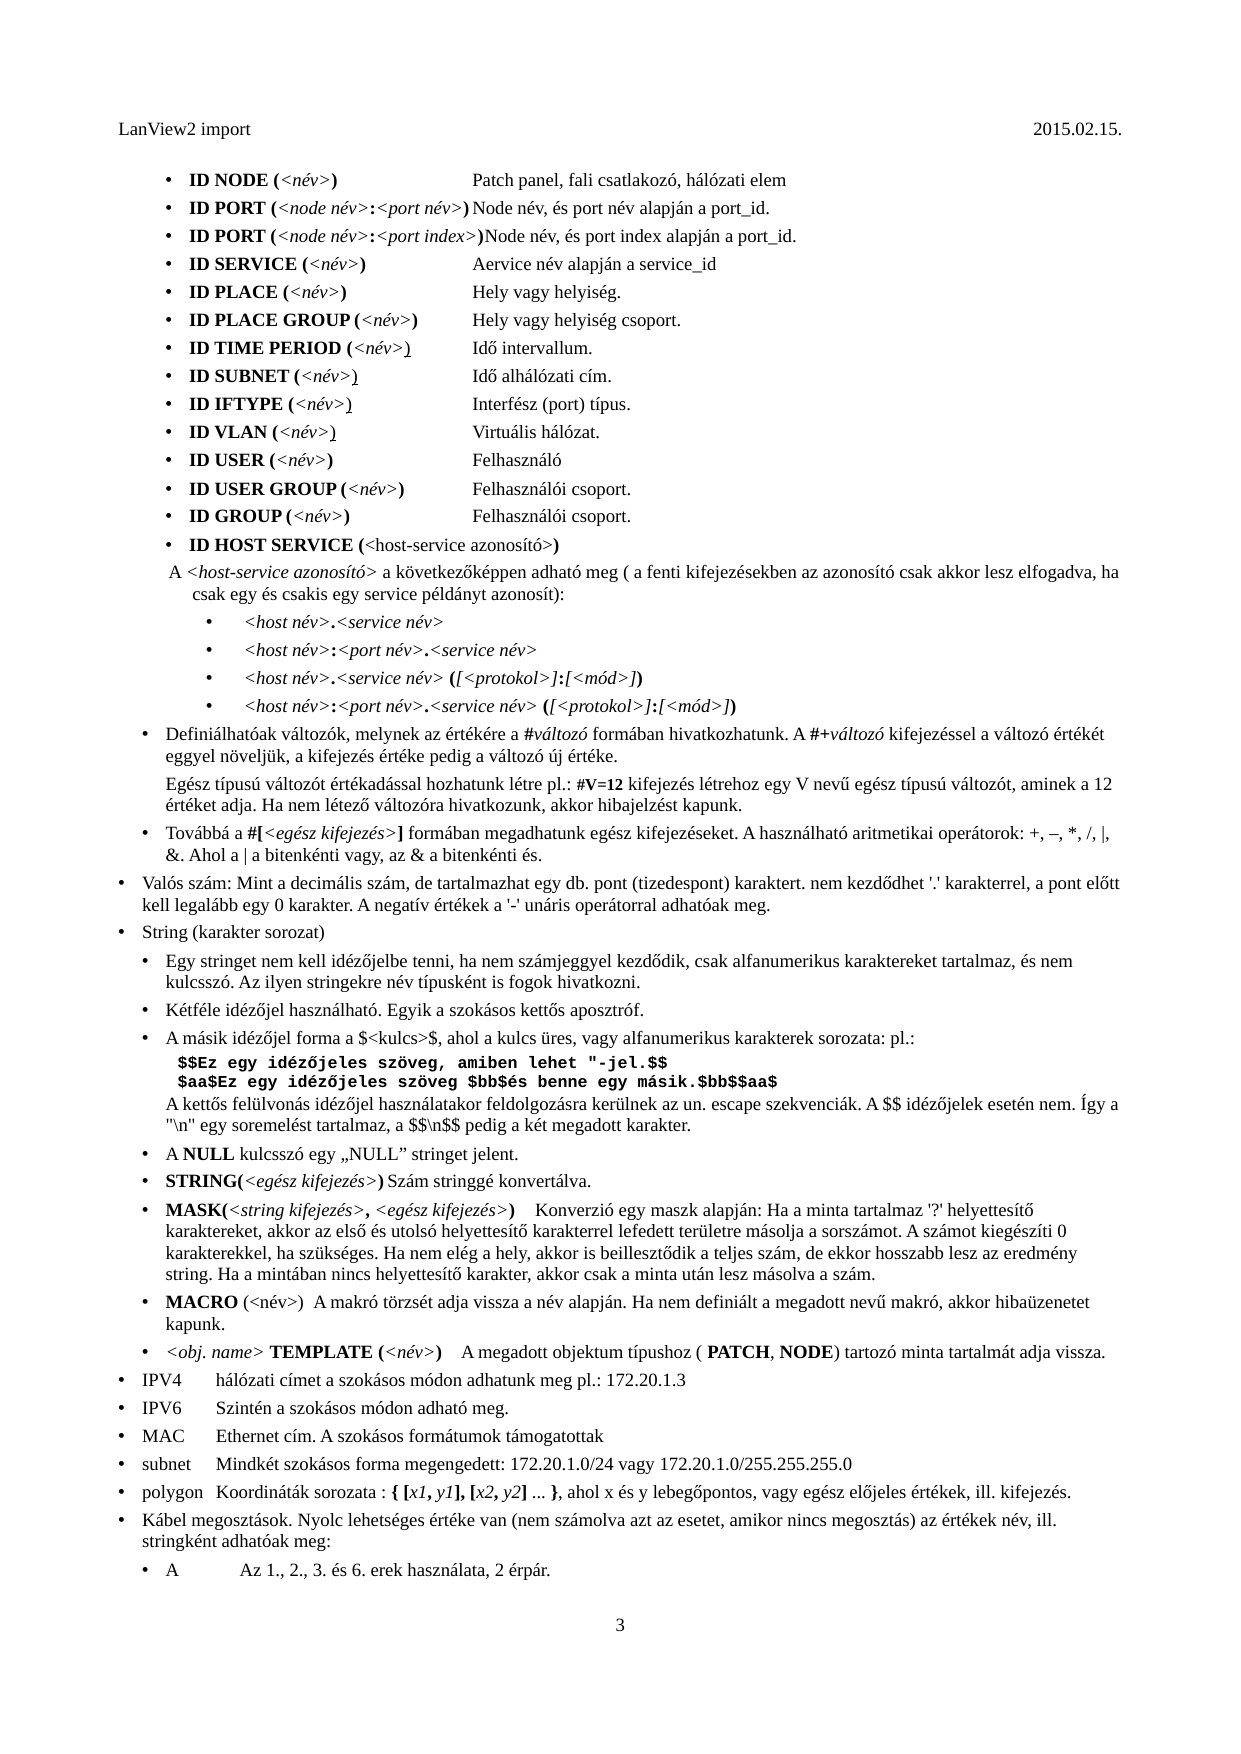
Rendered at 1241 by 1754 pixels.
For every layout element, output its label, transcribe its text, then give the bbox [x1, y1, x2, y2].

list ID VLAN (<név>) Virtuális hálózat. [165, 421, 1122, 443]
list Egész típusú változót értékadással hozhatunk létre pl.: #V=12 kifejezés létrehoz egy V nevű egész típusú változót, aminek a 12 értéket adja. Ha nem létező változóra hivatkozunk, akkor hibajelzést kapunk. [142, 773, 1122, 816]
list <obj. name> TEMPLATE (<név>) A megadott objektum típushoz ( PATCH, NODE) tartozó minta tartalmát adja vissza. [142, 1341, 1122, 1362]
list IPV6 Szintén a szokásos módon adható meg. [118, 1397, 1122, 1418]
list ID TIME PERIOD (<név>) Idő intervallum. [165, 337, 1122, 359]
list ID HOST SERVICE (<host-service azonosító>) [165, 533, 1122, 555]
list ID USER GROUP (<név>) Felhasználói csoport. [165, 477, 1122, 499]
list A NULL kulcsszó egy „NULL” stringet jelent. [142, 1142, 1122, 1164]
list ID IFTYPE (<név>) Interfész (port) típus. [165, 393, 1122, 415]
list Valós szám: Mint a decimális szám, de tartalmazhat egy db. pont (tizedespont) karaktert. nem kezdődhet '.' karakterrel, a pont előtt kell legalább egy 0 karakter. A negatív értékek a '-' unáris operátorral adhatóak meg. [118, 872, 1122, 915]
text $aa$Ez egy idézőjeles szöveg $bb$és benne egy másik.$bb$$aa$ [177, 1074, 1122, 1093]
list Továbbá a #[<egész kifejezés>] formában megadhatunk egész kifejezéseket. A használható aritmetikai operátorok: +, –, *, /, |, &. Ahol a | a bitenkénti vagy, az & a bitenkénti és. [142, 822, 1122, 865]
text A <host-service azonosító> a következőképpen adható meg ( a fenti kifejezésekben az azonosító csak akkor lesz elfogadva, ha csak egy és csakis egy service példányt azonosít): [168, 561, 1122, 604]
list <host név>:<port név>.<service név> [206, 639, 1122, 661]
list MAC Ethernet cím. A szokásos formátumok támogatottak [118, 1425, 1122, 1446]
list polygon Koordináták sorozata : { [x1, y1], [x2, y2] ... }, ahol x és y lebegőpontos, vagy egész előjeles értékek, ill. kifejezés. [118, 1481, 1122, 1502]
list ID USER (<név>) Felhasználó [165, 449, 1122, 471]
list MACRO (<név>) A makró törzsét adja vissza a név alapján. Ha nem definiált a megadott nevű makró, akkor hibaüzenetet kapunk. [142, 1291, 1122, 1334]
list A Az 1., 2., 3. és 6. erek használata, 2 érpár. [142, 1558, 1122, 1580]
list A másik idézőjel forma a $<kulcs>$, ahol a kulcs üres, vagy alfanumerikus karakterek sorozata: pl.: [142, 1027, 1122, 1049]
list ID PORT (<node név>:<port név>) Node név, és port név alapján a port_id. [165, 197, 1122, 219]
list ID PORT (<node név>:<port index>) Node név, és port index alapján a port_id. [165, 225, 1122, 247]
list <host név>:<port név>.<service név> ([<protokol>]:[<mód>]) [206, 695, 1122, 717]
list STRING(<egész kifejezés>) Szám stringgé konvertálva. [142, 1170, 1122, 1192]
list ID SUBNET (<név>) Idő alhálózati cím. [165, 365, 1122, 387]
list <host név>.<service név> [206, 611, 1122, 633]
text $$Ez egy idézőjeles szöveg, amiben lehet "-jel.$$ [177, 1055, 1122, 1074]
list Kétféle idézőjel használható. Egyik a szokásos kettős aposztróf. [142, 999, 1122, 1021]
list subnet Mindkét szokásos forma megengedett: 172.20.1.0/24 vagy 172.20.1.0/255.255.255.0 [118, 1453, 1122, 1474]
list ID GROUP (<név>) Felhasználói csoport. [165, 505, 1122, 527]
list Definiálhatóak változók, melynek az értékére a #változó formában hivatkozhatunk. A #+változó kifejezéssel a változó értékét eggyel növeljük, a kifejezés értéke pedig a változó új értéke. [142, 723, 1122, 766]
list Egy stringet nem kell idézőjelbe tenni, ha nem számjeggyel kezdődik, csak alfanumerikus karaktereket tartalmaz, és nem kulcsszó. Az ilyen stringekre név típusként is fogok hivatkozni. [142, 949, 1122, 993]
list ID PLACE GROUP (<név>) Hely vagy helyiség csoport. [165, 309, 1122, 331]
list <host név>.<service név> ([<protokol>]:[<mód>]) [206, 667, 1122, 689]
list A kettős felülvonás idézőjel használatakor feldolgozásra kerülnek az un. escape szekvenciák. A $$ idézőjelek esetén nem. Így a "\n" egy soremelést tartalmaz, a $$\n$$ pedig a két megadott karakter. [142, 1093, 1122, 1136]
list Kábel megosztások. Nyolc lehetséges értéke van (nem számolva azt az esetet, amikor nincs megosztás) az értékek név, ill. stringként adhatóak meg: [118, 1509, 1122, 1552]
list IPV4 hálózati címet a szokásos módon adhatunk meg pl.: 172.20.1.3 [118, 1369, 1122, 1390]
list String (karakter sorozat) [118, 921, 1122, 943]
list MASK(<string kifejezés>, <egész kifejezés>) Konverzió egy maszk alapján: Ha a minta tartalmaz '?' helyettesítő karaktereket, akkor az első és utolsó helyettesítő karakterrel lefedett területre másolja a sorszámot. A számot kiegészíti 0 karakterekkel, ha szükséges. Ha nem elég a hely, akkor is beillesztődik a teljes szám, de ekkor hosszabb lesz az eredmény string. Ha a mintában nincs helyettesítő karakter, akkor csak a minta után lesz másolva a szám. [142, 1198, 1122, 1285]
list ID NODE (<név>) Patch panel, fali csatlakozó, hálózati elem [165, 169, 1122, 191]
list ID SERVICE (<név>) Aervice név alapján a service_id [165, 253, 1122, 275]
list ID PLACE (<név>) Hely vagy helyiség. [165, 281, 1122, 303]
